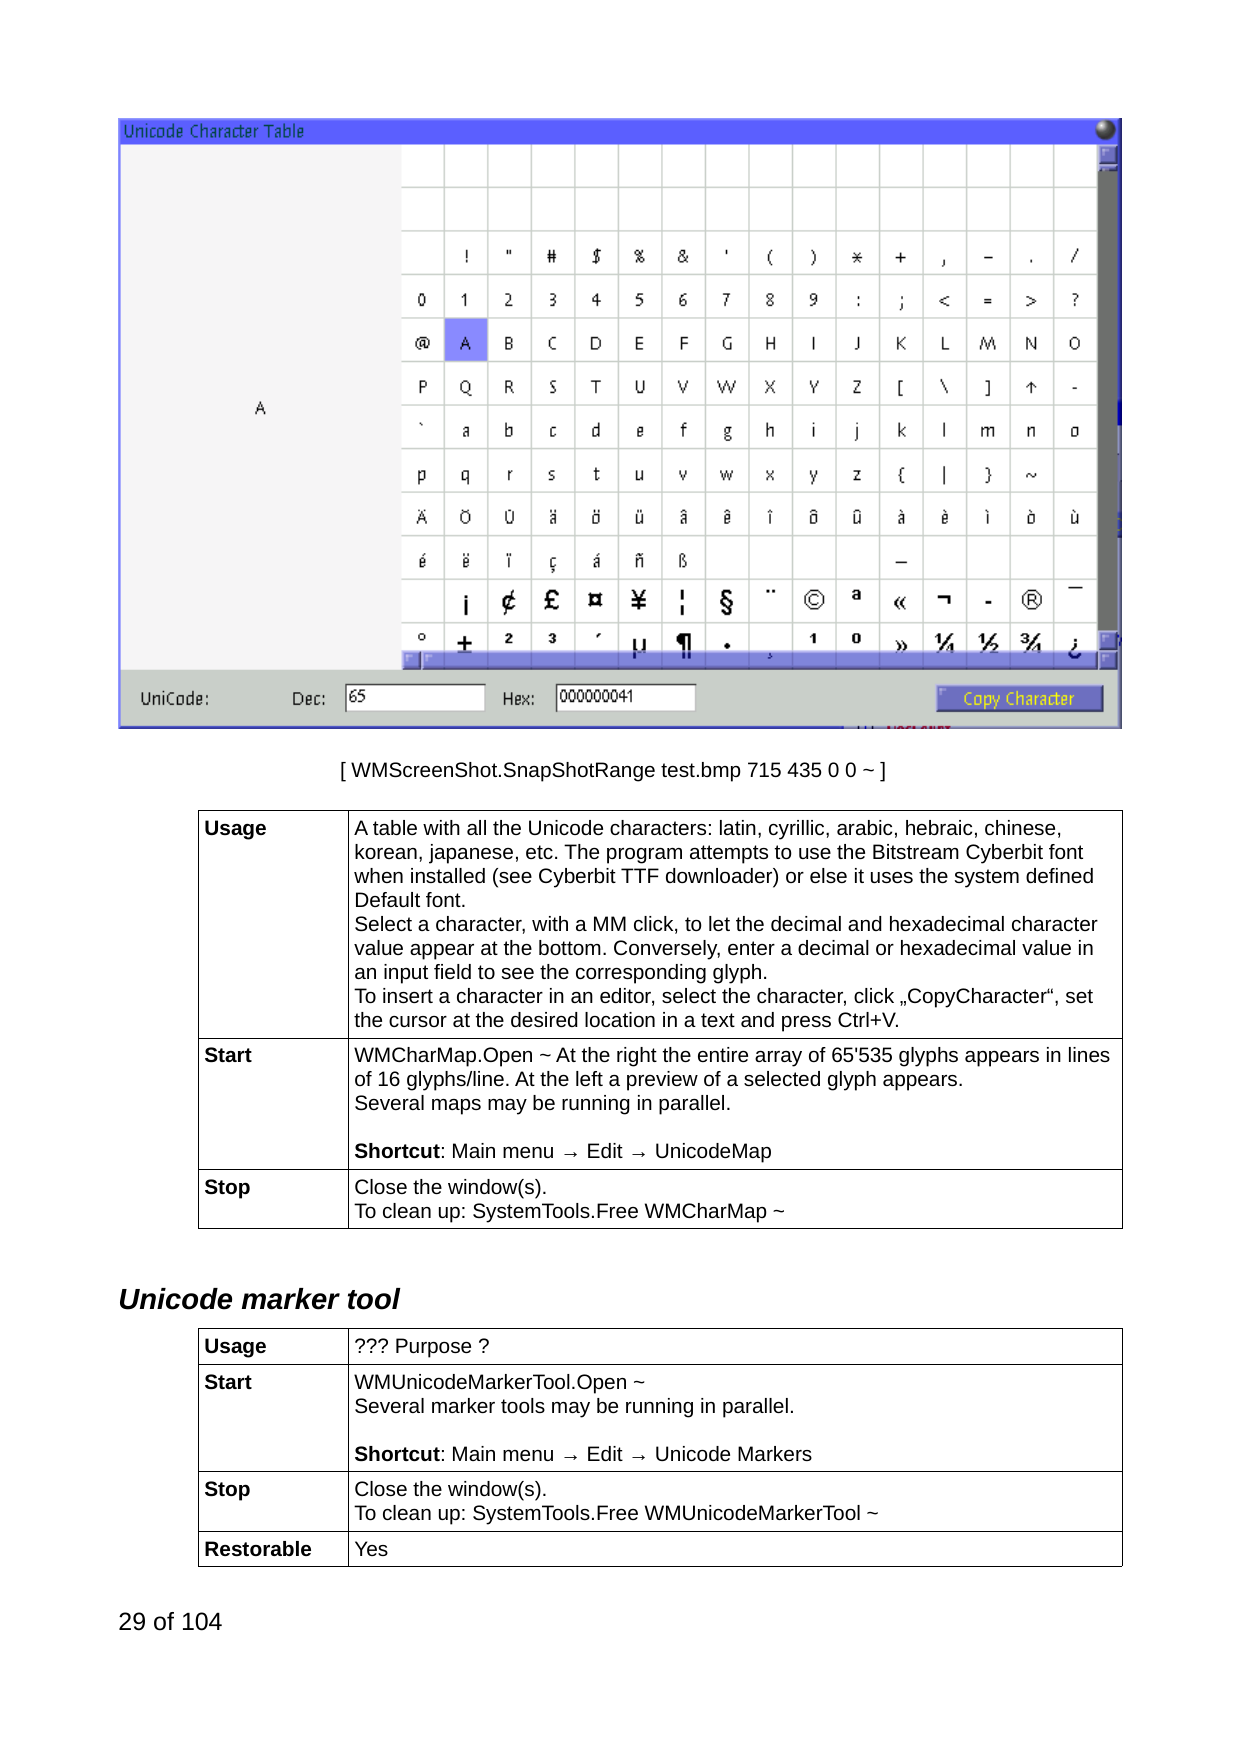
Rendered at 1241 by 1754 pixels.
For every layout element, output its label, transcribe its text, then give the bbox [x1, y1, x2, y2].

table_cell Close the window(s). To clean up: SystemTools.Free WMCharMap ~ [349, 1170, 1122, 1228]
picture [118, 118, 1122, 729]
table_cell Start [199, 1365, 348, 1471]
text [ WMScreenShot.SnapShotRange test.bmp 715 435 0 0 ~ ] [118, 758, 1122, 782]
table_cell Start [199, 1039, 348, 1169]
subtitle Unicode marker tool [118, 1282, 1122, 1316]
table_cell WMUnicodeMarkerTool.Open ~ Several marker tools may be running in parallel. Shortcut: Main menu → Edit → Unicode Markers [349, 1365, 1122, 1471]
table_cell Restorable [199, 1532, 348, 1566]
table_header Usage [199, 1329, 348, 1364]
table_cell Yes [349, 1532, 1122, 1566]
table_cell Stop [199, 1170, 348, 1228]
table_cell Close the window(s). To clean up: SystemTools.Free WMUnicodeMarkerTool ~ [349, 1472, 1122, 1531]
table_header ??? Purpose ? [349, 1329, 1122, 1364]
table_cell WMCharMap.Open ~ At the right the entire array of 65'535 glyphs appears in lines of 16 glyphs/line. At the left a preview of a selected glyph appears. Several maps may be running in parallel. Shortcut: Main menu → Edit → UnicodeMap [349, 1039, 1122, 1169]
table_header A table with all the Unicode characters: latin, cyrillic, arabic, hebraic, chinese, korean, japanese, etc. The program attempts to use the Bitstream Cyberbit font when installed (see Cyberbit TTF downloader) or else it uses the system defined Default font. Select a character, with a MM click, to let the decimal and hexadecimal character value appear at the bottom. Conversely, enter a decimal or hexadecimal value in an input field to see the corresponding glyph. To insert a character in an editor, select the character, click „CopyCharacter“, set the cursor at the desired location in a text and press Ctrl+V. [349, 811, 1122, 1037]
table_header Usage [199, 811, 348, 1037]
table_cell Stop [199, 1472, 348, 1531]
